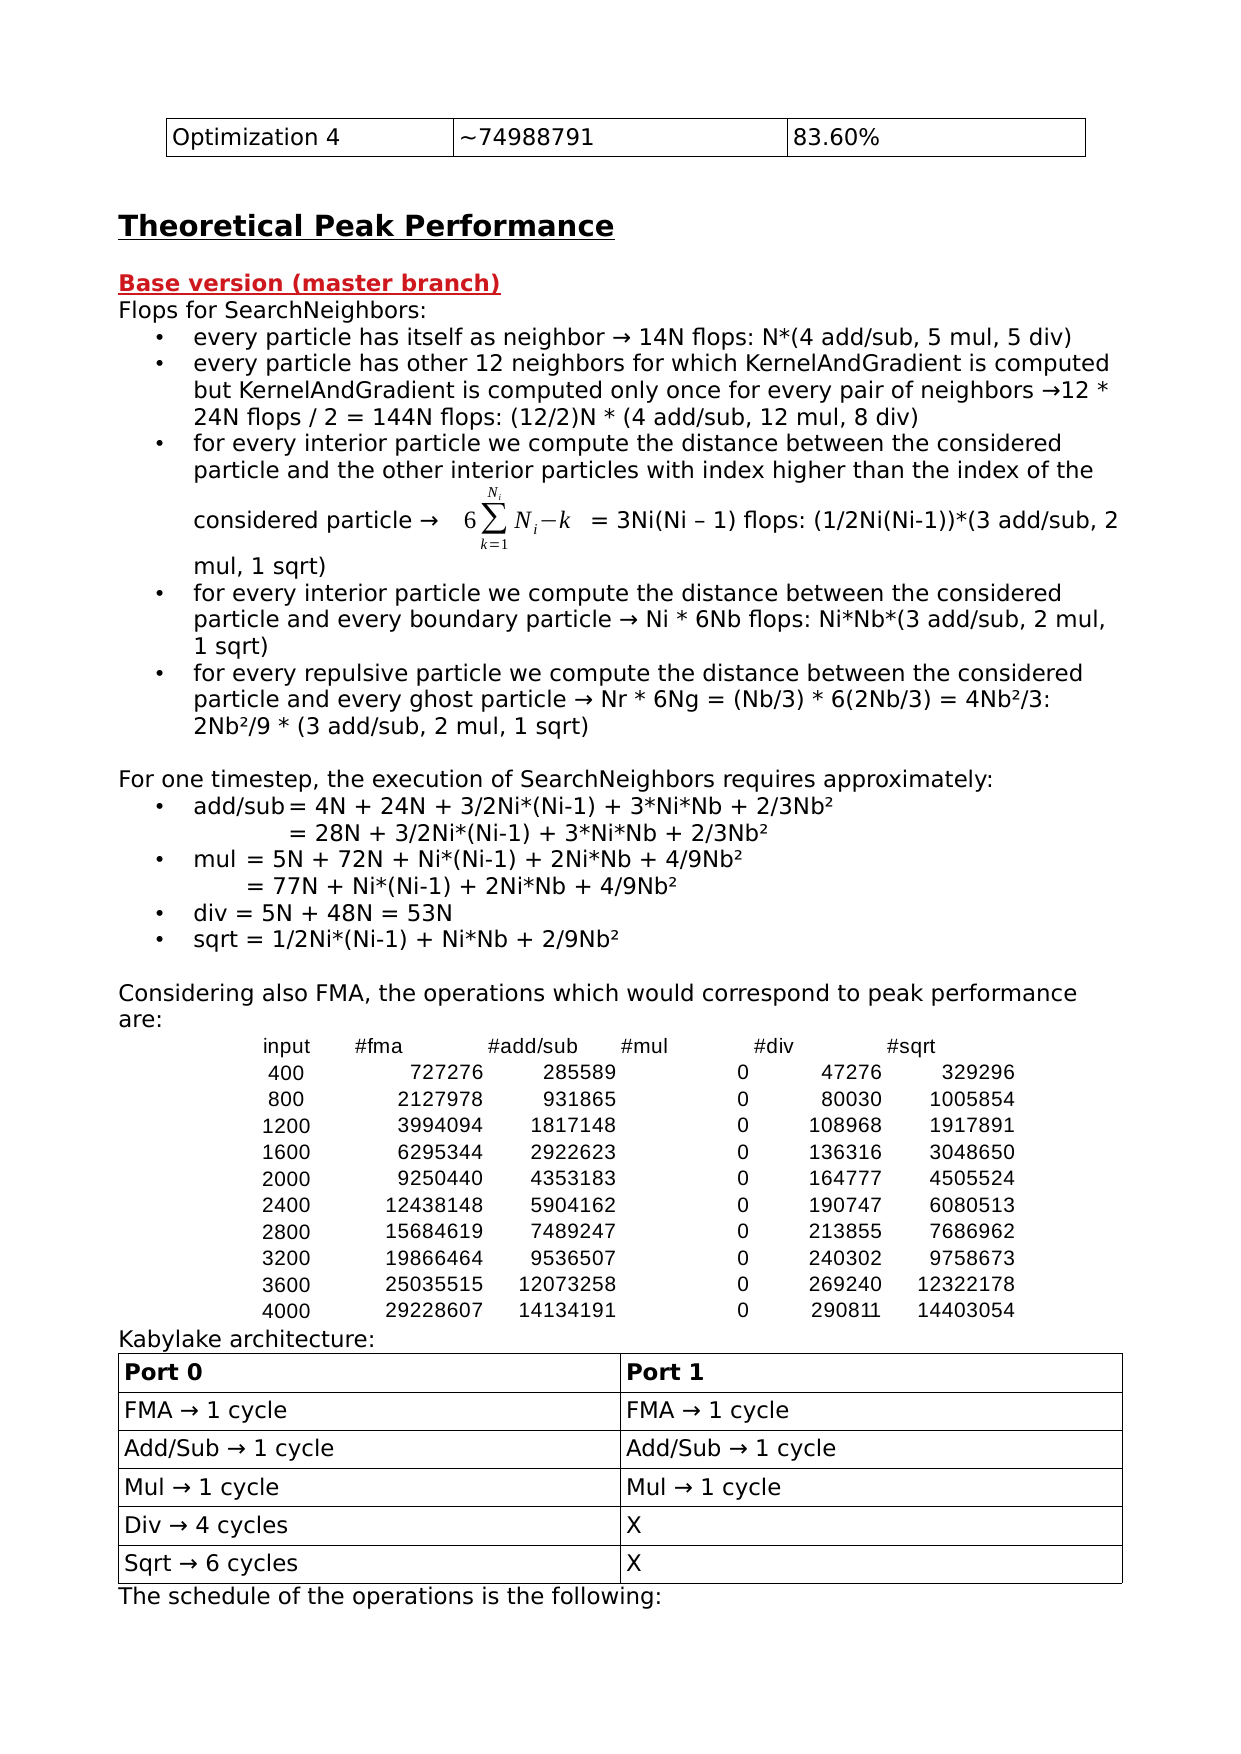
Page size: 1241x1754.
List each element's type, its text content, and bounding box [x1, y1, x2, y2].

table_cell Optimization 4 [167, 119, 453, 156]
table_cell Div → 4 cycles [119, 1507, 620, 1544]
text = 77N + Ni*(Ni-1) + 2Ni*Nb + 4/9Nb² [118, 873, 1122, 900]
text Base version (master branch) [118, 270, 1122, 297]
list add/sub = 4N + 24N + 3/2Ni*(Ni-1) + 3*Ni*Nb + 2/3Nb² [156, 793, 1122, 820]
text Kabylake architecture: [118, 1033, 1122, 1353]
table_cell FMA → 1 cycle [621, 1393, 1122, 1430]
text For one timestep, the execution of SearchNeighbors requires approximately: [118, 767, 1122, 793]
table_cell Sqrt → 6 cycles [119, 1546, 620, 1583]
list for every interior particle we compute the distance between the considered particle and every boundary particle → Ni * 6Nb flops: Ni*Nb*(3 add/sub, 2 mul, 1 sqrt) [156, 580, 1122, 660]
table_cell X [621, 1546, 1122, 1583]
table_header Port 1 [621, 1354, 1122, 1392]
table_header Port 0 [119, 1354, 620, 1392]
table_cell X [621, 1507, 1122, 1544]
text Theoretical Peak Performance [118, 210, 1122, 244]
text Considering also FMA, the operations which would correspond to peak performance are: [118, 980, 1122, 1033]
table_cell 83.60% [788, 119, 1085, 156]
table_cell ~74988791 [454, 119, 787, 156]
table_cell Add/Sub → 1 cycle [621, 1431, 1122, 1468]
list every particle has itself as neighbor → 14N flops: N*(4 add/sub, 5 mul, 5 div) [156, 324, 1122, 350]
table_cell FMA → 1 cycle [119, 1393, 620, 1430]
list every particle has other 12 neighbors for which KernelAndGradient is computed but KernelAndGradient is computed only once for every pair of neighbors →12 * 24N flops / 2 = 144N flops: (12/2)N * (4 add/sub, 12 mul, 8 div) [156, 350, 1122, 430]
list div = 5N + 48N = 53N [156, 900, 1122, 927]
list sqrt = 1/2Ni*(Ni-1) + Ni*Nb + 2/9Nb² [156, 927, 1122, 953]
table_cell Mul → 1 cycle [621, 1469, 1122, 1506]
table_cell Mul → 1 cycle [119, 1469, 620, 1506]
text = 28N + 3/2Ni*(Ni-1) + 3*Ni*Nb + 2/3Nb² [118, 820, 1122, 847]
text The schedule of the operations is the following: [118, 1584, 1122, 1609]
list for every repulsive particle we compute the distance between the considered particle and every ghost particle → Nr * 6Ng = (Nb/3) * 6(2Nb/3) = 4Nb²/3: 2Nb²/9 * (3 add/sub, 2 mul, 1 sqrt) [156, 660, 1122, 740]
text Flops for SearchNeighbors: [118, 297, 1122, 324]
table_cell Add/Sub → 1 cycle [119, 1431, 620, 1468]
list for every interior particle we compute the distance between the considered particle and the other interior particles with index higher than the index of the considered particle → = 3Ni(Ni – 1) flops: (1/2Ni(Ni-1))*(3 add/sub, 2 mul, 1 sqrt) [156, 430, 1122, 580]
list mul = 5N + 72N + Ni*(Ni-1) + 2Ni*Nb + 4/9Nb² [156, 847, 1122, 873]
